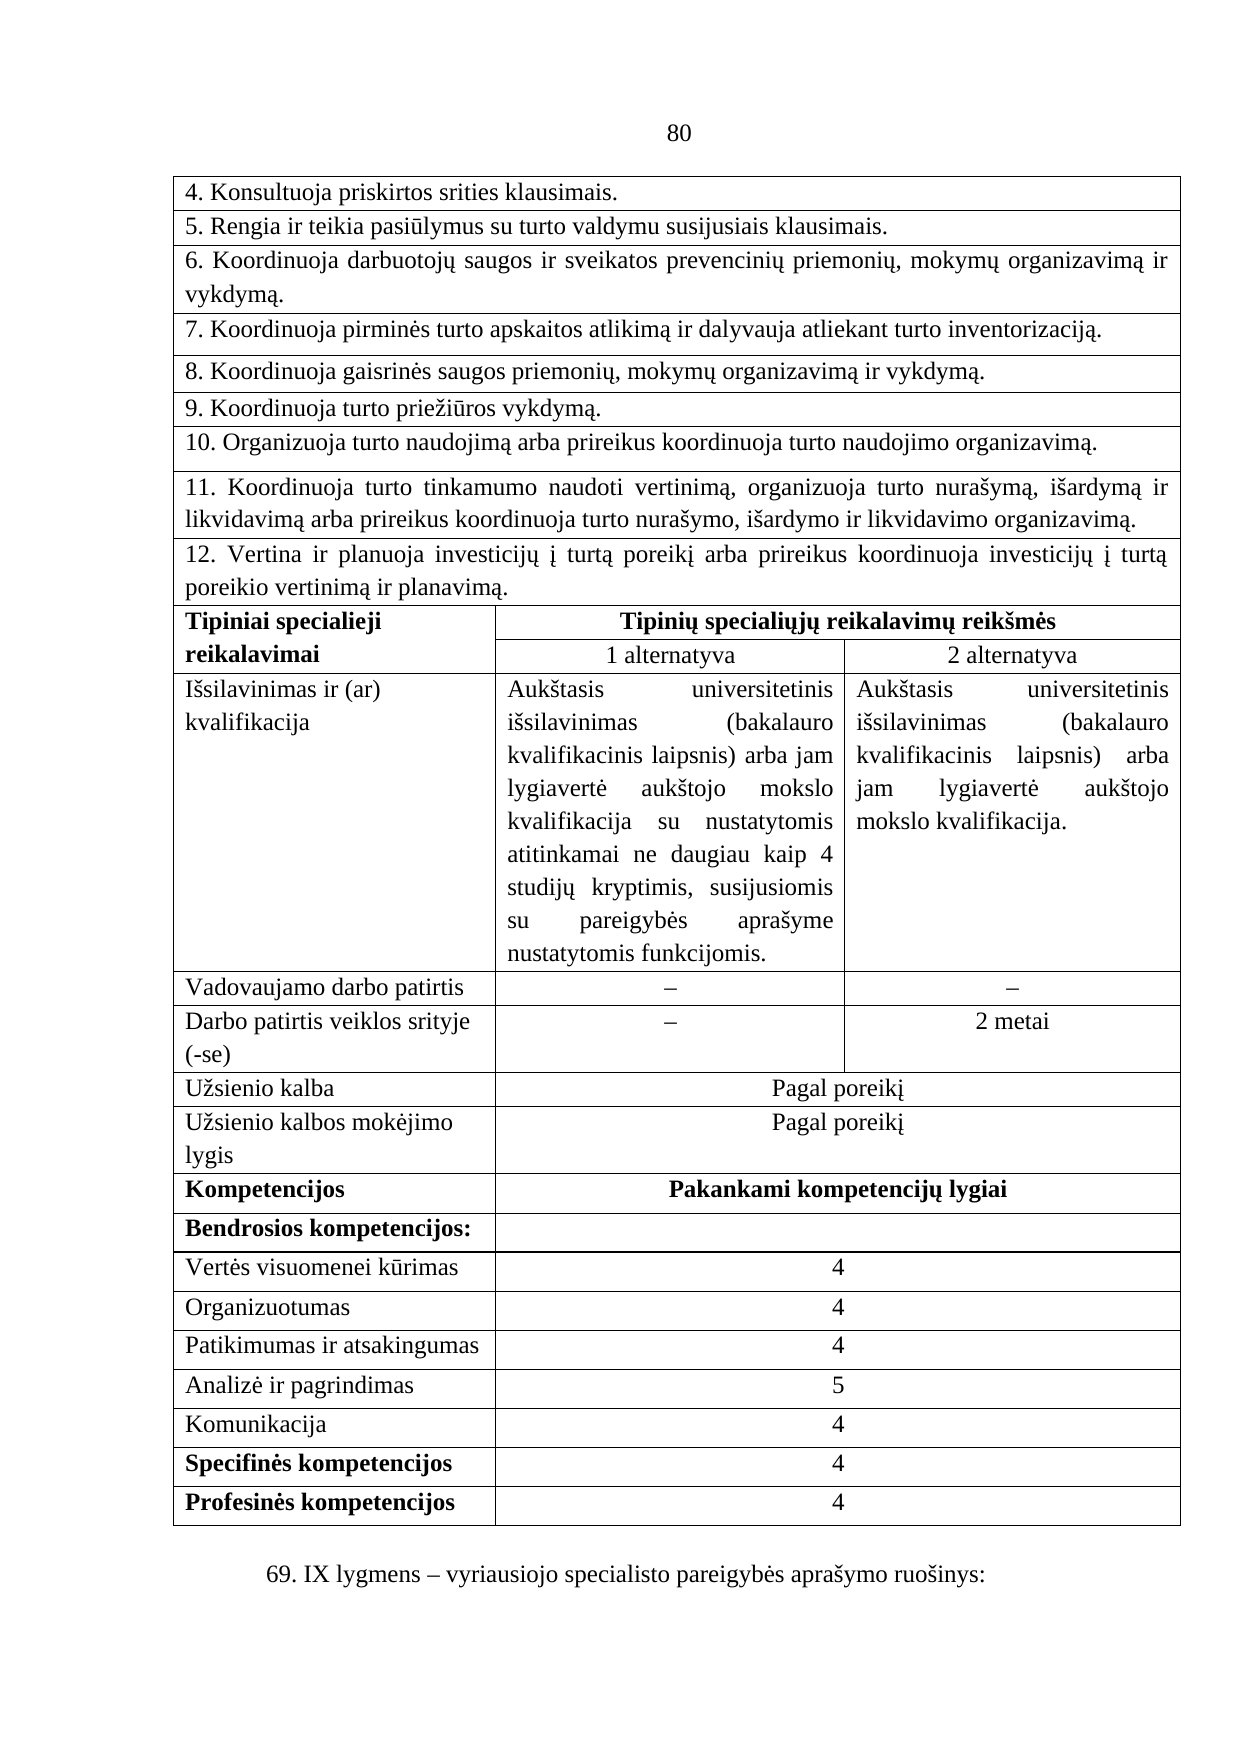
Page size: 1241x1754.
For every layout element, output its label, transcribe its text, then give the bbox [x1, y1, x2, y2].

table_cell Pagal poreikį [496, 1073, 1180, 1106]
table_cell 4 [496, 1253, 1180, 1291]
table_cell 6. Koordinuoja darbuotojų saugos ir sveikatos prevencinių priemonių, mokymų organizavimą ir vykdymą. [174, 246, 1180, 313]
table_cell Specifinės kompetencijos [174, 1448, 495, 1486]
table_cell 8. Koordinuoja gaisrinės saugos priemonių, mokymų organizavimą ir vykdymą. [174, 356, 1180, 392]
table_cell 9. Koordinuoja turto priežiūros vykdymą. [174, 393, 1180, 426]
table_cell Vadovaujamo darbo patirtis [174, 972, 495, 1005]
table_cell Užsienio kalba [174, 1073, 495, 1106]
table_cell Pagal poreikį [496, 1107, 1180, 1173]
table_cell Bendrosios kompetencijos: [174, 1214, 495, 1251]
table_cell Profesinės kompetencijos [174, 1487, 495, 1525]
table_cell 4 [496, 1448, 1180, 1486]
table_cell Kompetencijos [174, 1174, 495, 1212]
table_cell 7. Koordinuoja pirminės turto apskaitos atlikimą ir dalyvauja atliekant turto inventorizaciją. [174, 314, 1180, 355]
table_cell 2 metai [845, 1006, 1180, 1072]
table_cell 2 alternatyva [845, 640, 1180, 673]
table_cell 11. Koordinuoja turto tinkamumo naudoti vertinimą, organizuoja turto nurašymą, išardymą ir likvidavimą arba prireikus koordinuoja turto nurašymo, išardymo ir likvidavimo organizavimą. [174, 472, 1180, 538]
table_cell 5 [496, 1370, 1180, 1408]
table_cell Organizuotumas [174, 1292, 495, 1329]
table_cell Užsienio kalbos mokėjimo lygis [174, 1107, 495, 1173]
table_cell Patikimumas ir atsakingumas [174, 1331, 495, 1369]
table_cell 1 alternatyva [496, 640, 844, 673]
table_cell Tipinių specialiųjų reikalavimų reikšmės [496, 606, 1180, 639]
table_cell 12. Vertina ir planuoja investicijų į turtą poreikį arba prireikus koordinuoja investicijų į turtą poreikio vertinimą ir planavimą. [174, 539, 1180, 605]
table_cell 10. Organizuoja turto naudojimą arba prireikus koordinuoja turto naudojimo organizavimą. [174, 427, 1180, 471]
table_cell Aukštasis universitetinis išsilavinimas (bakalauro kvalifikacinis laipsnis) arba jam lygiavertė aukštojo mokslo kvalifikacija su nustatytomis atitinkamai ne daugiau kaip 4 studijų kryptimis, susijusiomis su pareigybės aprašyme nustatytomis funkcijomis. [496, 674, 844, 971]
table_cell Darbo patirtis veiklos srityje (-se) [174, 1006, 495, 1072]
text 69. IX lygmens – vyriausiojo specialisto pareigybės aprašymo ruošinys: [177, 1559, 1181, 1588]
table_cell 4 [496, 1409, 1180, 1447]
table_cell Tipiniai specialieji reikalavimai [174, 606, 495, 673]
table_cell 4 [496, 1292, 1180, 1329]
table_cell Išsilavinimas ir (ar) kvalifikacija [174, 674, 495, 971]
table_cell – [496, 1006, 844, 1072]
table_cell 4 [496, 1331, 1180, 1369]
table_cell Aukštasis universitetinis išsilavinimas (bakalauro kvalifikacinis laipsnis) arba jam lygiavertė aukštojo mokslo kvalifikacija. [845, 674, 1180, 971]
table_cell 5. Rengia ir teikia pasiūlymus su turto valdymu susijusiais klausimais. [174, 211, 1180, 244]
table_cell Komunikacija [174, 1409, 495, 1447]
table_cell – [845, 972, 1180, 1005]
table_cell Analizė ir pagrindimas [174, 1370, 495, 1408]
table_cell – [496, 972, 844, 1005]
table_cell [496, 1214, 1180, 1251]
table_cell Vertės visuomenei kūrimas [174, 1253, 495, 1291]
table_cell 4 [496, 1487, 1180, 1525]
table_cell Pakankami kompetencijų lygiai [496, 1174, 1180, 1212]
table_cell 4. Konsultuoja priskirtos srities klausimais. [174, 177, 1180, 210]
